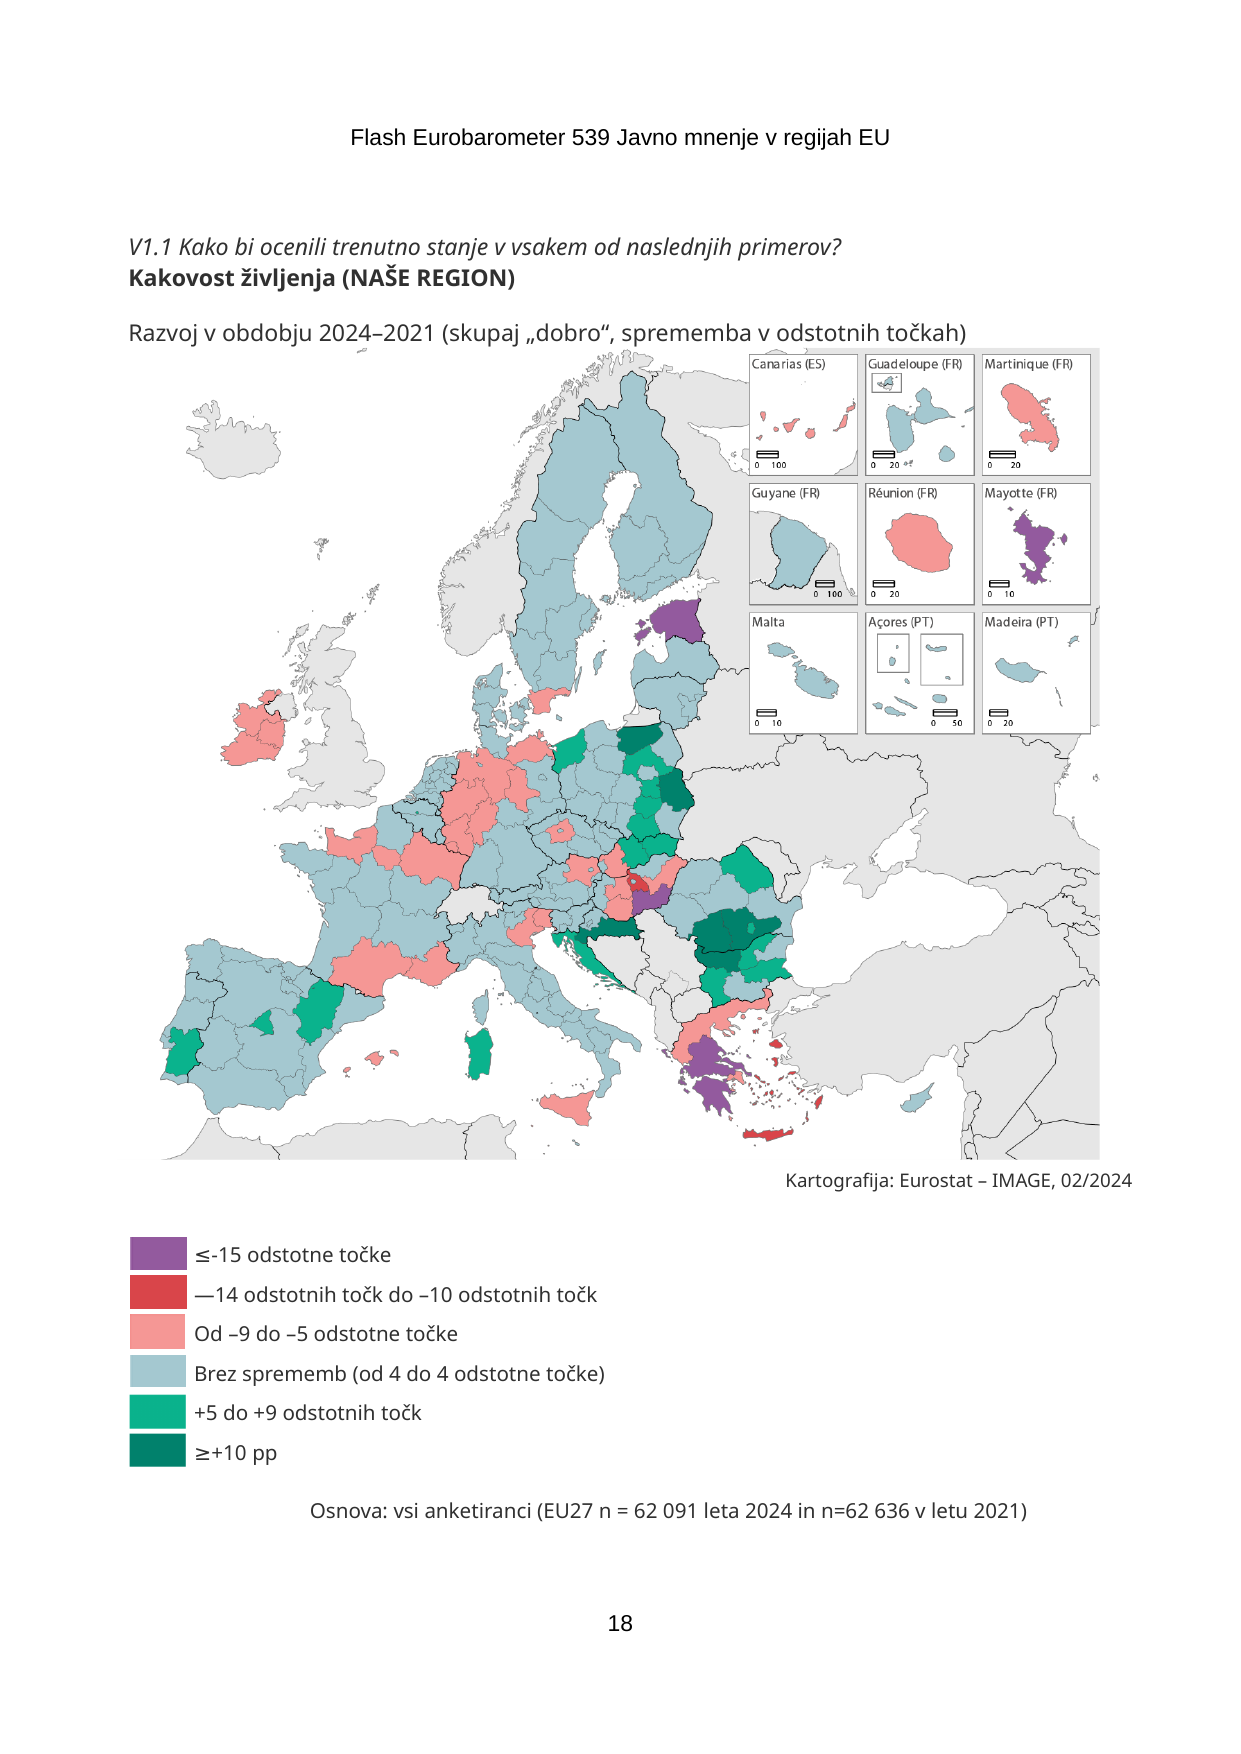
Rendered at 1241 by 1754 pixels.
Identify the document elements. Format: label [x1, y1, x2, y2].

picture [117, 347, 1103, 1161]
picture [130, 1395, 185, 1428]
picture [130, 1314, 185, 1349]
picture [130, 1237, 187, 1270]
picture [130, 1275, 187, 1309]
picture [130, 1434, 185, 1466]
picture [130, 1355, 186, 1387]
